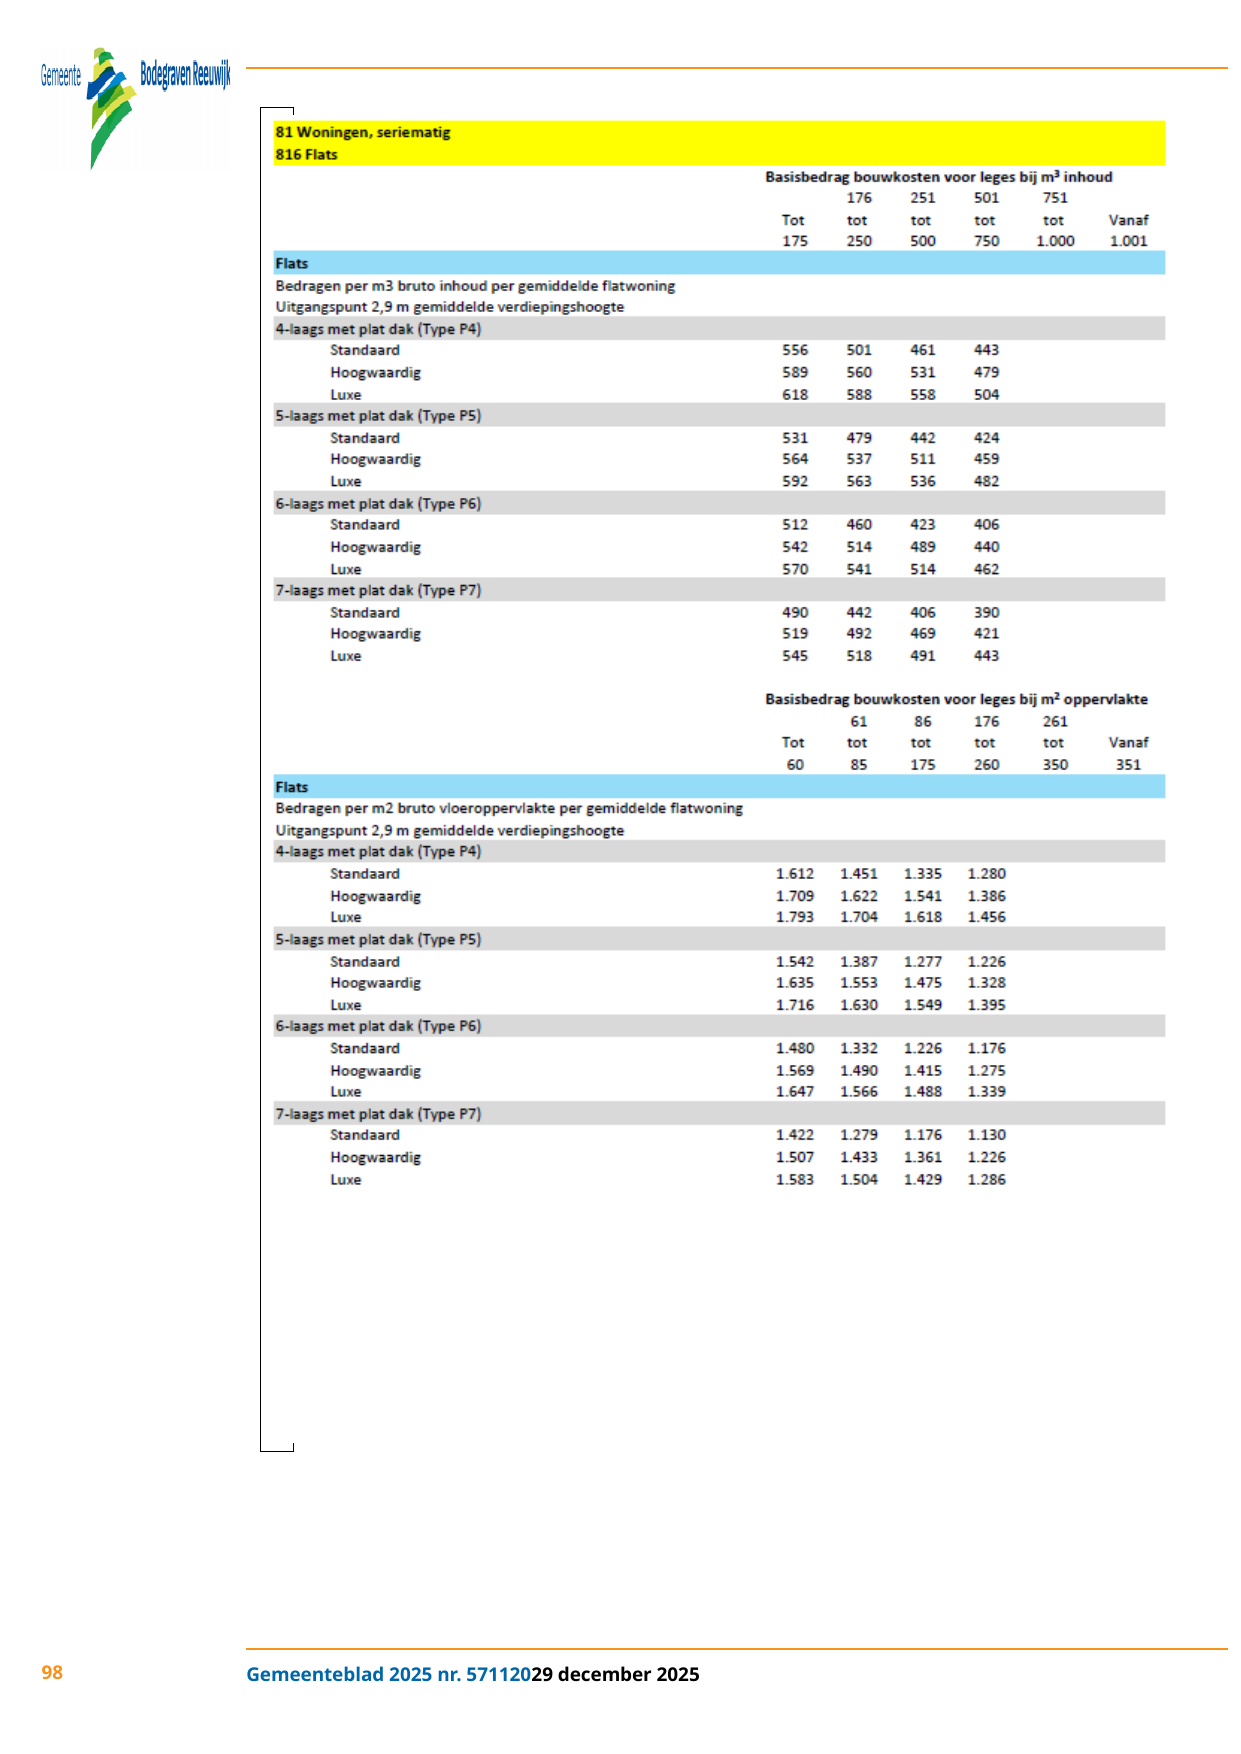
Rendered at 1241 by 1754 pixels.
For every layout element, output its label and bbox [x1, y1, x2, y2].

picture [268, 115, 1173, 1443]
picture [41, 47, 231, 172]
